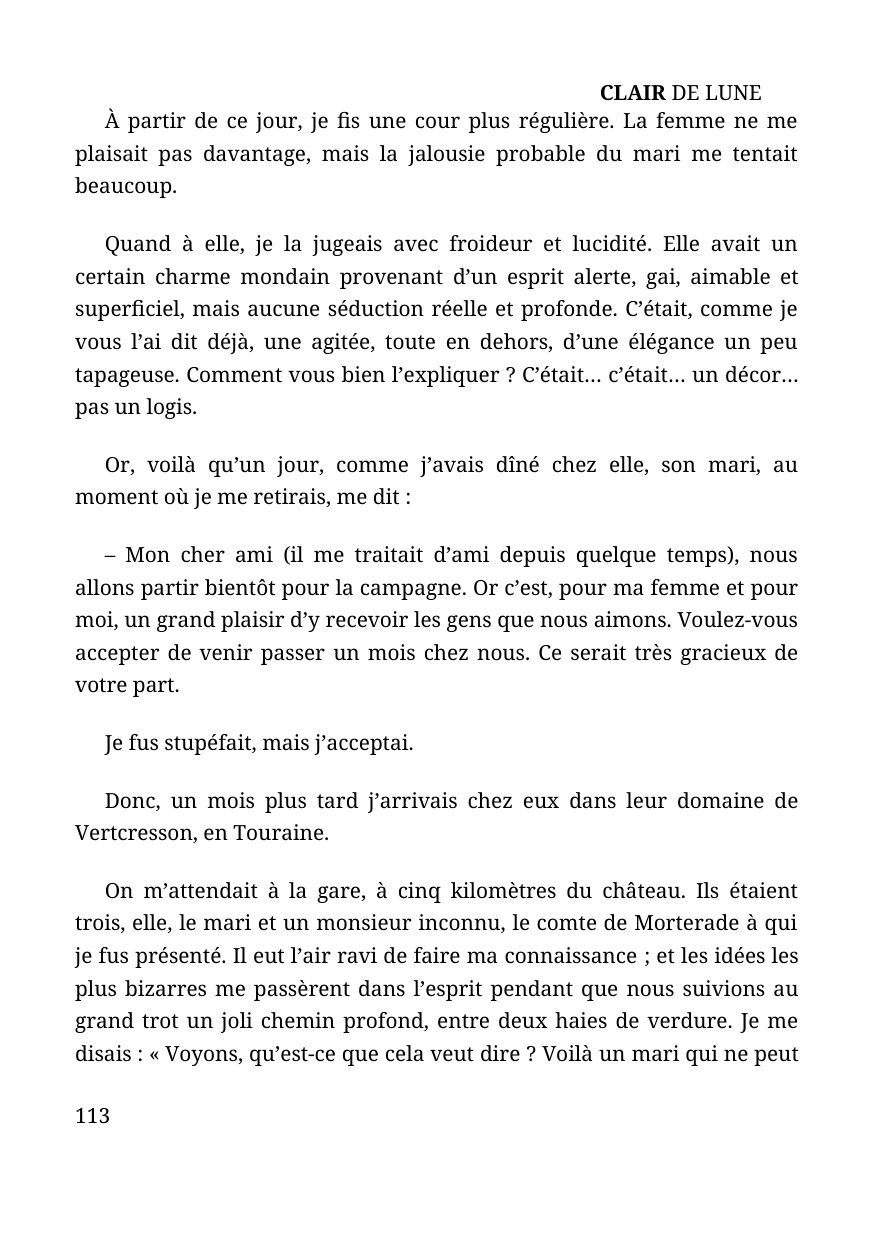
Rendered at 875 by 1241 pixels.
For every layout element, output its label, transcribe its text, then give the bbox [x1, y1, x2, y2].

text Donc, un mois plus tard j’arrivais chez eux dans leur domaine de Vertcresson, en Touraine. [75, 786, 799, 847]
text On m’attendait à la gare, à cinq kilomètres du château. Ils étaient trois, elle, le mari et un monsieur inconnu, le comte de Morterade à qui je fus présenté. Il eut l’air ravi de faire ma connaissance ; et les idées les plus bizarres me passèrent dans l’esprit pendant que nous suivions au grand trot un joli chemin profond, entre deux haies de verdure. Je me disais : « Voyons, qu’est-ce que cela veut dire ? Voilà un mari qui ne peut [75, 876, 799, 1067]
text Or, voilà qu’un jour, comme j’avais dîné chez elle, son mari, au moment où je me retirais, me dit : [75, 450, 799, 511]
text À partir de ce jour, je fis une cour plus régulière. La femme ne me plaisait pas davantage, mais la jalousie probable du mari me tentait beaucoup. [75, 106, 799, 200]
text Je fus stupéfait, mais j’acceptai. [75, 728, 799, 757]
text Quand à elle, je la jugeais avec froideur et lucidité. Elle avait un certain charme mondain provenant d’un esprit alerte, gai, aimable et superficiel, mais aucune séduction réelle et profonde. C’était, comme je vous l’ai dit déjà, une agitée, toute en dehors, d’une élégance un peu tapageuse. Comment vous bien l’expliquer ? C’était… c’était… un décor… pas un logis. [75, 229, 799, 421]
text – Mon cher ami (il me traitait d’ami depuis quelque temps), nous allons partir bientôt pour la campagne. Or c’est, pour ma femme et pour moi, un grand plaisir d’y recevoir les gens que nous aimons. Voulez-vous accepter de venir passer un mois chez nous. Ce serait très gracieux de votre part. [75, 540, 799, 699]
